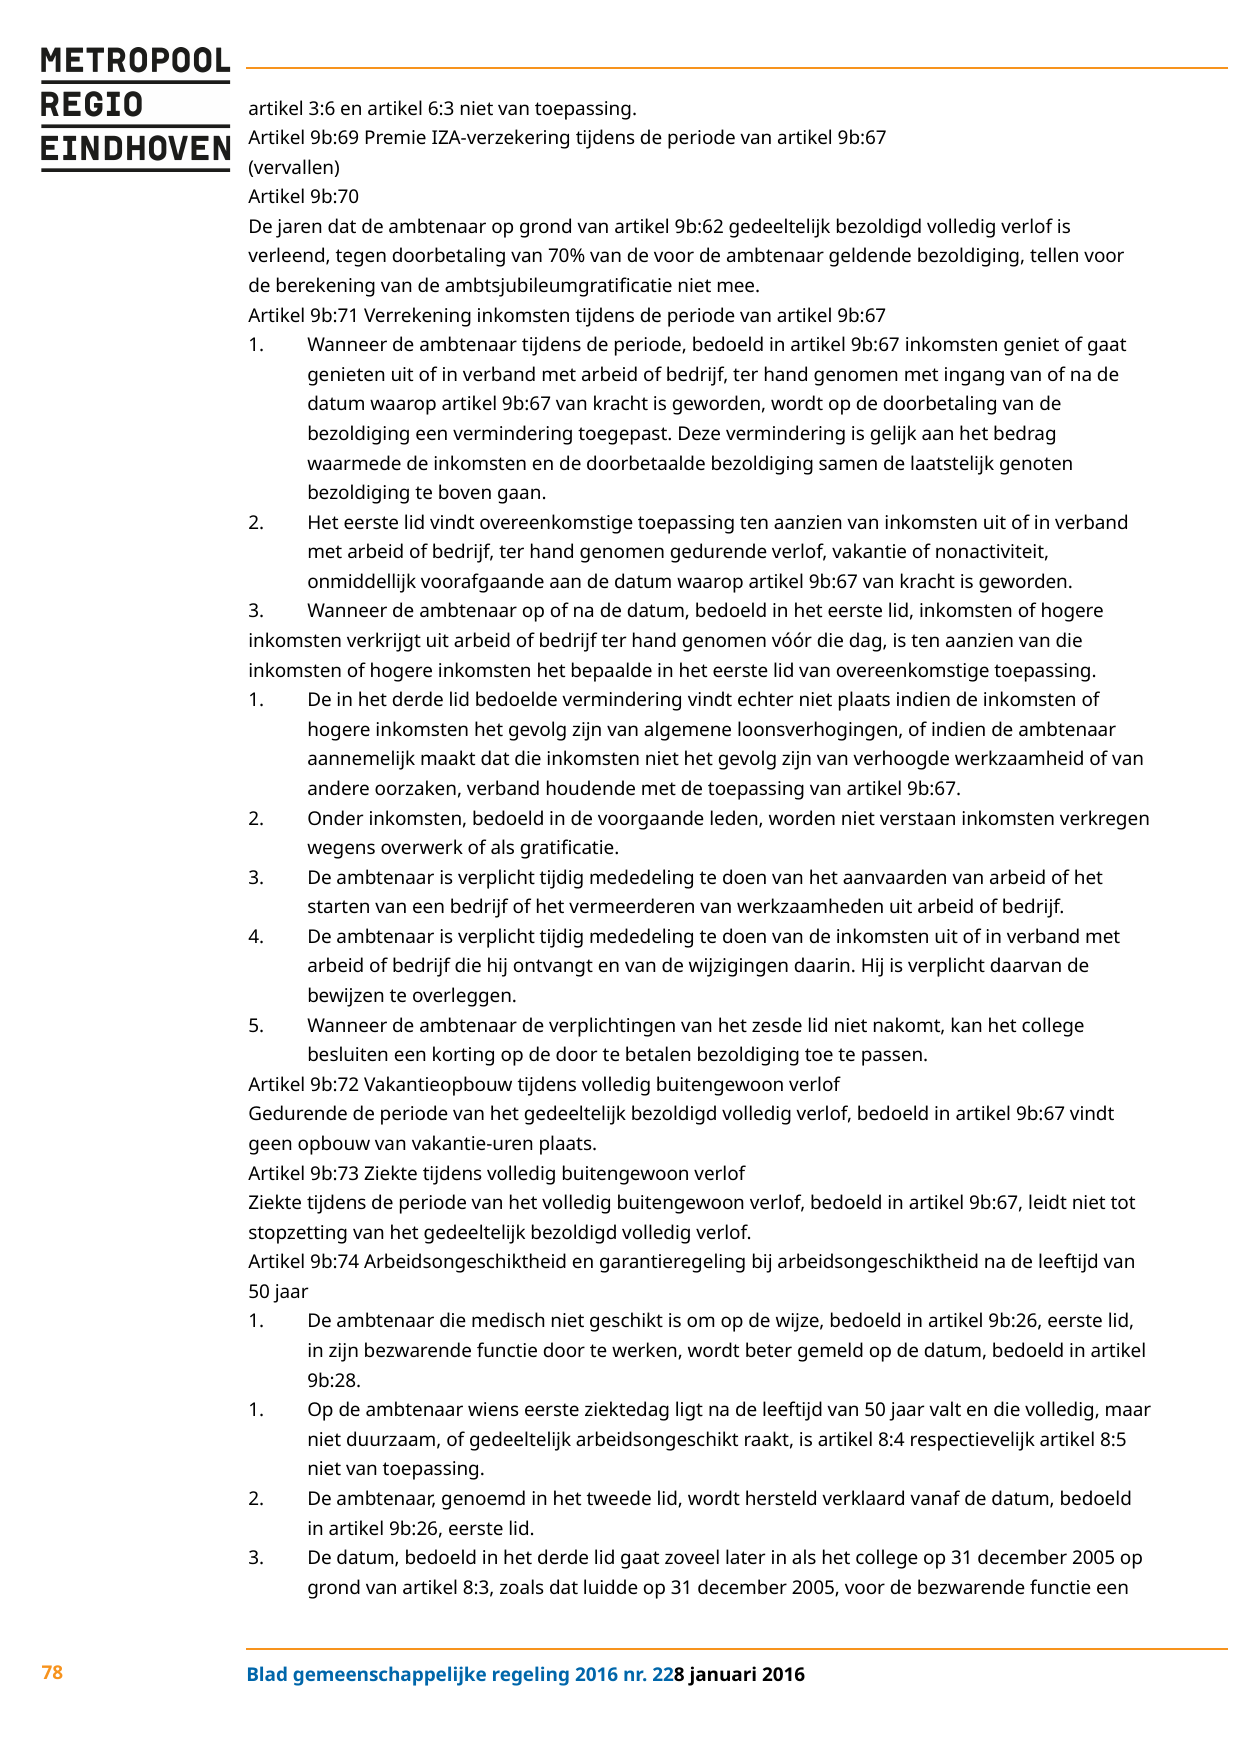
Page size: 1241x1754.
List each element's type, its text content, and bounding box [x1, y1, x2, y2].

text (vervallen) [248, 154, 1152, 180]
text De jaren dat de ambtenaar op grond van artikel 9b:62 gedeeltelijk bezoldigd volledig verlof is verleend, tegen doorbetaling van 70% van de voor de ambtenaar geldende bezoldiging, tellen voor de berekening van de ambtsjubileumgratificatie niet mee. [248, 213, 1152, 298]
list Wanneer de ambtenaar tijdens de periode, bedoeld in artikel 9b:67 inkomsten geniet of gaat genieten uit of in verband met arbeid of bedrijf, ter hand genomen met ingang van of na de datum waarop artikel 9b:67 van kracht is geworden, wordt op de doorbetaling van de bezoldiging een vermindering toegepast. Deze vermindering is gelijk aan het bedrag waarmede de inkomsten en de doorbetaalde bezoldiging samen de laatstelijk genoten bezoldiging te boven gaan. [248, 331, 1152, 505]
picture [41, 47, 231, 172]
list De ambtenaar die medisch niet geschikt is om op de wijze, bedoeld in artikel 9b:26, eerste lid, in zijn bezwarende functie door te werken, wordt beter gemeld op de datum, bedoeld in artikel 9b:28. [248, 1308, 1152, 1393]
text Artikel 9b:69 Premie IZA-verzekering tijdens de periode van artikel 9b:67 [248, 124, 1152, 150]
text inkomsten verkrijgt uit arbeid of bedrijf ter hand genomen vóór die dag, is ten aanzien van die inkomsten of hogere inkomsten het bepaalde in het eerste lid van overeenkomstige toepassing. [248, 627, 1152, 683]
list De ambtenaar is verplicht tijdig mededeling te doen van het aanvaarden van arbeid of het starten van een bedrijf of het vermeerderen van werkzaamheden uit arbeid of bedrijf. [248, 864, 1152, 919]
list Op de ambtenaar wiens eerste ziektedag ligt na de leeftijd van 50 jaar valt en die volledig, maar niet duurzaam, of gedeeltelijk arbeidsongeschikt raakt, is artikel 8:4 respectievelijk artikel 8:5 niet van toepassing. [248, 1396, 1152, 1481]
list De datum, bedoeld in het derde lid gaat zoveel later in als het college op 31 december 2005 op grond van artikel 8:3, zoals dat luidde op 31 december 2005, voor de bezwarende functie een [248, 1544, 1152, 1600]
text Artikel 9b:70 [248, 183, 1152, 209]
list Onder inkomsten, bedoeld in de voorgaande leden, worden niet verstaan inkomsten verkregen wegens overwerk of als gratificatie. [248, 805, 1152, 860]
list Wanneer de ambtenaar op of na de datum, bedoeld in het eerste lid, inkomsten of hogere [248, 598, 1152, 623]
text Gedurende de periode van het gedeeltelijk bezoldigd volledig verlof, bedoeld in artikel 9b:67 vindt geen opbouw van vakantie-uren plaats. [248, 1101, 1152, 1156]
text Artikel 9b:71 Verrekening inkomsten tijdens de periode van artikel 9b:67 [248, 302, 1152, 328]
text Artikel 9b:72 Vakantieopbouw tijdens volledig buitengewoon verlof [248, 1071, 1152, 1097]
list De ambtenaar, genoemd in het tweede lid, wordt hersteld verklaard vanaf de datum, bedoeld in artikel 9b:26, eerste lid. [248, 1485, 1152, 1541]
text Artikel 9b:73 Ziekte tijdens volledig buitengewoon verlof [248, 1160, 1152, 1186]
list Wanneer de ambtenaar de verplichtingen van het zesde lid niet nakomt, kan het college besluiten een korting op de door te betalen bezoldiging toe te passen. [248, 1012, 1152, 1067]
text artikel 3:6 en artikel 6:3 niet van toepassing. [248, 95, 1152, 121]
list De in het derde lid bedoelde vermindering vindt echter niet plaats indien de inkomsten of hogere inkomsten het gevolg zijn van algemene loonsverhogingen, of indien de ambtenaar aannemelijk maakt dat die inkomsten niet het gevolg zijn van verhoogde werkzaamheid of van andere oorzaken, verband houdende met de toepassing van artikel 9b:67. [248, 686, 1152, 801]
text Ziekte tijdens de periode van het volledig buitengewoon verlof, bedoeld in artikel 9b:67, leidt niet tot stopzetting van het gedeeltelijk bezoldigd volledig verlof. [248, 1189, 1152, 1245]
text Artikel 9b:74 Arbeidsongeschiktheid en garantieregeling bij arbeidsongeschiktheid na de leeftijd van 50 jaar [248, 1248, 1152, 1304]
list De ambtenaar is verplicht tijdig mededeling te doen van de inkomsten uit of in verband met arbeid of bedrijf die hij ontvangt en van de wijzigingen daarin. Hij is verplicht daarvan de bewijzen te overleggen. [248, 923, 1152, 1008]
list Het eerste lid vindt overeenkomstige toepassing ten aanzien van inkomsten uit of in verband met arbeid of bedrijf, ter hand genomen gedurende verlof, vakantie of nonactiviteit, onmiddellijk voorafgaande aan de datum waarop artikel 9b:67 van kracht is geworden. [248, 509, 1152, 594]
